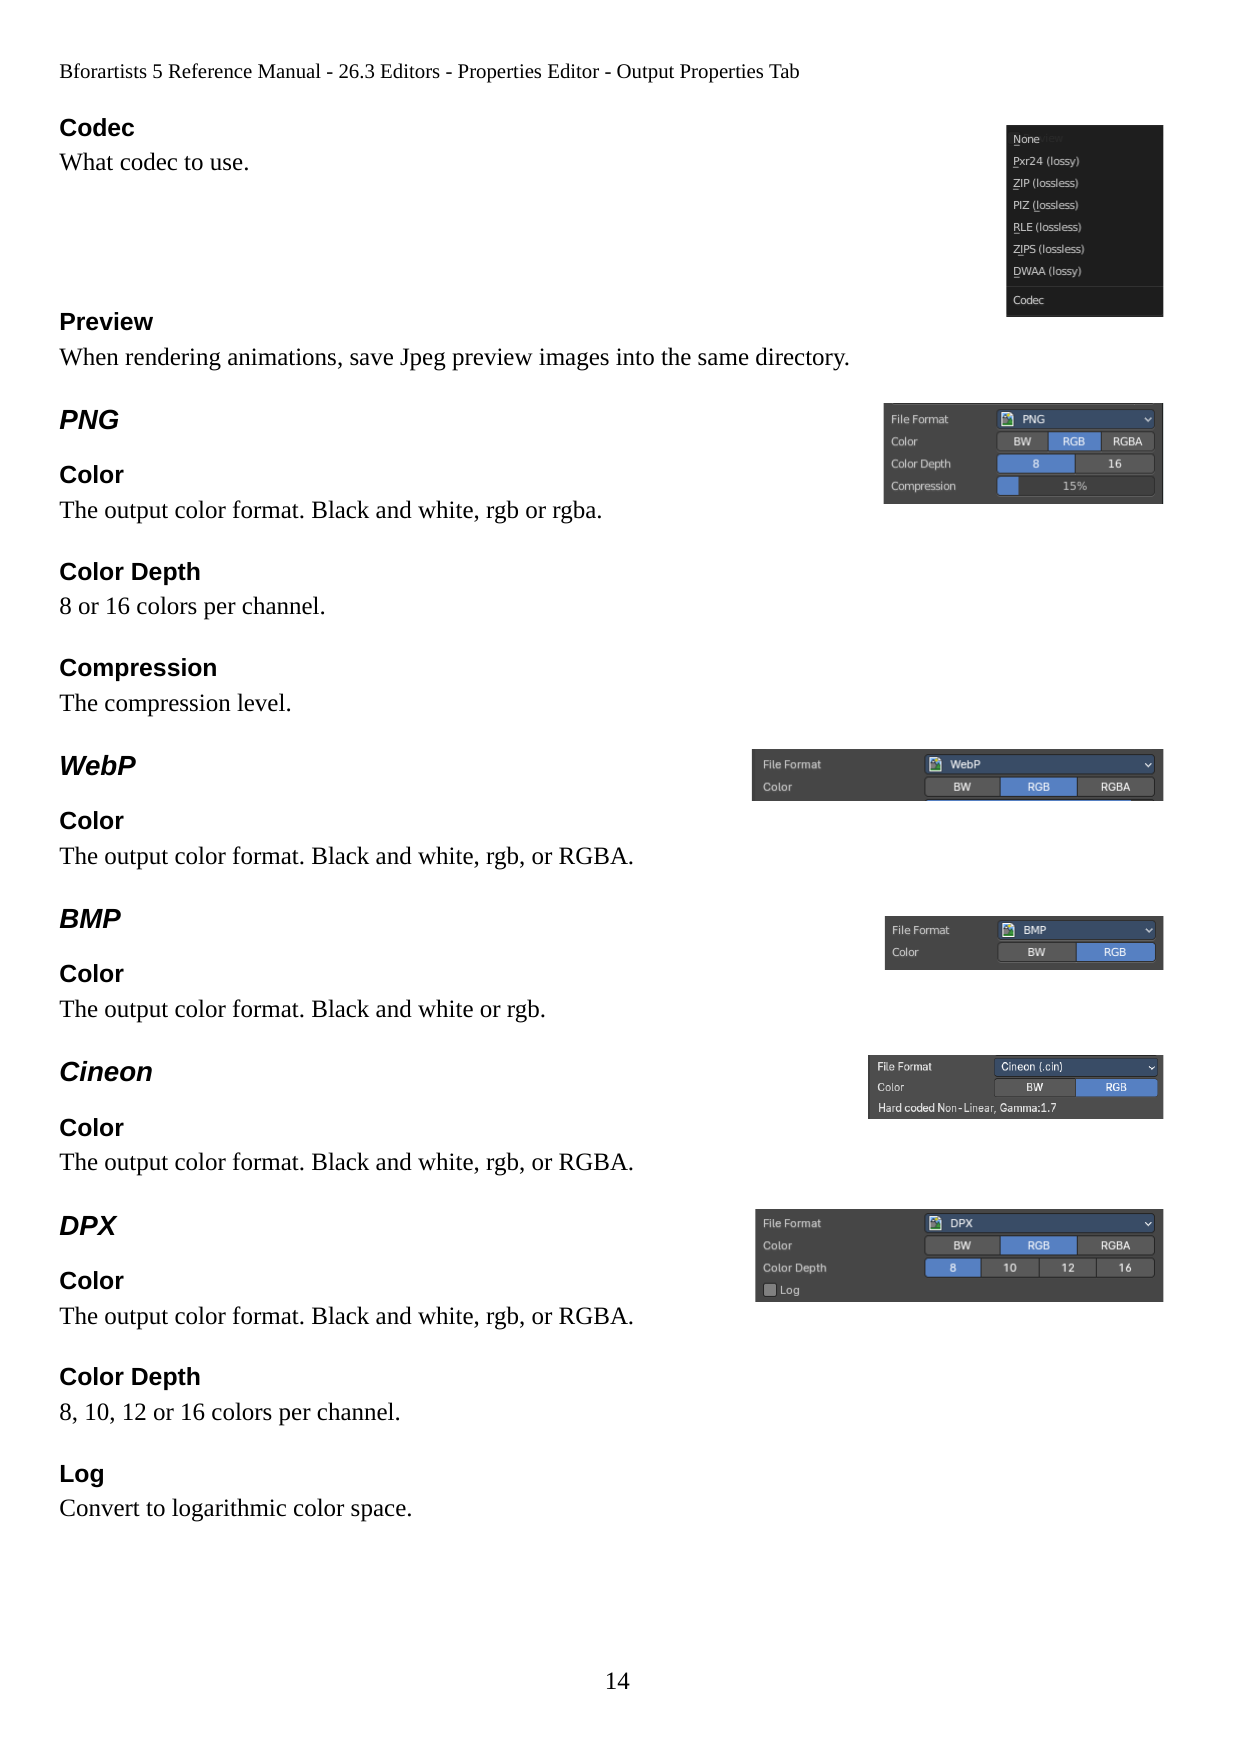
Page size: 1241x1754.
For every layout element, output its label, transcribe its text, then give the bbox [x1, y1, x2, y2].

subtitle [1164, 460, 1181, 489]
text The output color format. Black and white, rgb, or RGBA. [59, 1301, 1181, 1329]
text The compression level. [59, 688, 1181, 717]
subtitle Color Depth [59, 557, 1181, 585]
subtitle [1164, 1209, 1181, 1241]
text [1164, 147, 1181, 176]
subtitle WebP [59, 749, 751, 781]
subtitle [1164, 403, 1181, 435]
picture [883, 403, 1164, 504]
subtitle DPX [59, 1209, 755, 1241]
subtitle Color [59, 1266, 755, 1294]
subtitle [1164, 1056, 1181, 1088]
subtitle PNG [59, 403, 883, 435]
picture [1006, 125, 1164, 317]
subtitle Compression [59, 653, 1181, 682]
text The output color format. Black and white, rgb, or RGBA. [59, 1147, 1181, 1176]
text 8, 10, 12 or 16 colors per channel. [59, 1397, 1181, 1426]
text What codec to use. [59, 147, 1006, 176]
text The output color format. Black and white, rgb or rgba. [59, 495, 1181, 524]
text 8 or 16 colors per channel. [59, 591, 1181, 620]
text The output color format. Black and white or rgb. [59, 994, 1181, 1023]
subtitle Color [59, 1113, 1181, 1141]
text Convert to logarithmic color space. [59, 1493, 1181, 1522]
picture [755, 1209, 1164, 1302]
subtitle [1164, 749, 1181, 781]
subtitle Color [59, 959, 1181, 988]
subtitle Preview [59, 307, 1181, 336]
subtitle Log [59, 1459, 1181, 1487]
subtitle Color [59, 806, 1181, 835]
subtitle [1164, 1266, 1181, 1294]
text The output color format. Black and white, rgb, or RGBA. [59, 841, 1181, 870]
subtitle Color [59, 460, 883, 489]
subtitle Cineon [59, 1056, 868, 1088]
subtitle Codec [59, 113, 1181, 141]
text When rendering animations, save Jpeg preview images into the same directory. [59, 342, 1181, 371]
picture [868, 1055, 1164, 1119]
subtitle Color Depth [59, 1362, 1181, 1391]
picture [751, 749, 1164, 801]
subtitle BMP [59, 903, 1181, 934]
picture [884, 916, 1164, 970]
